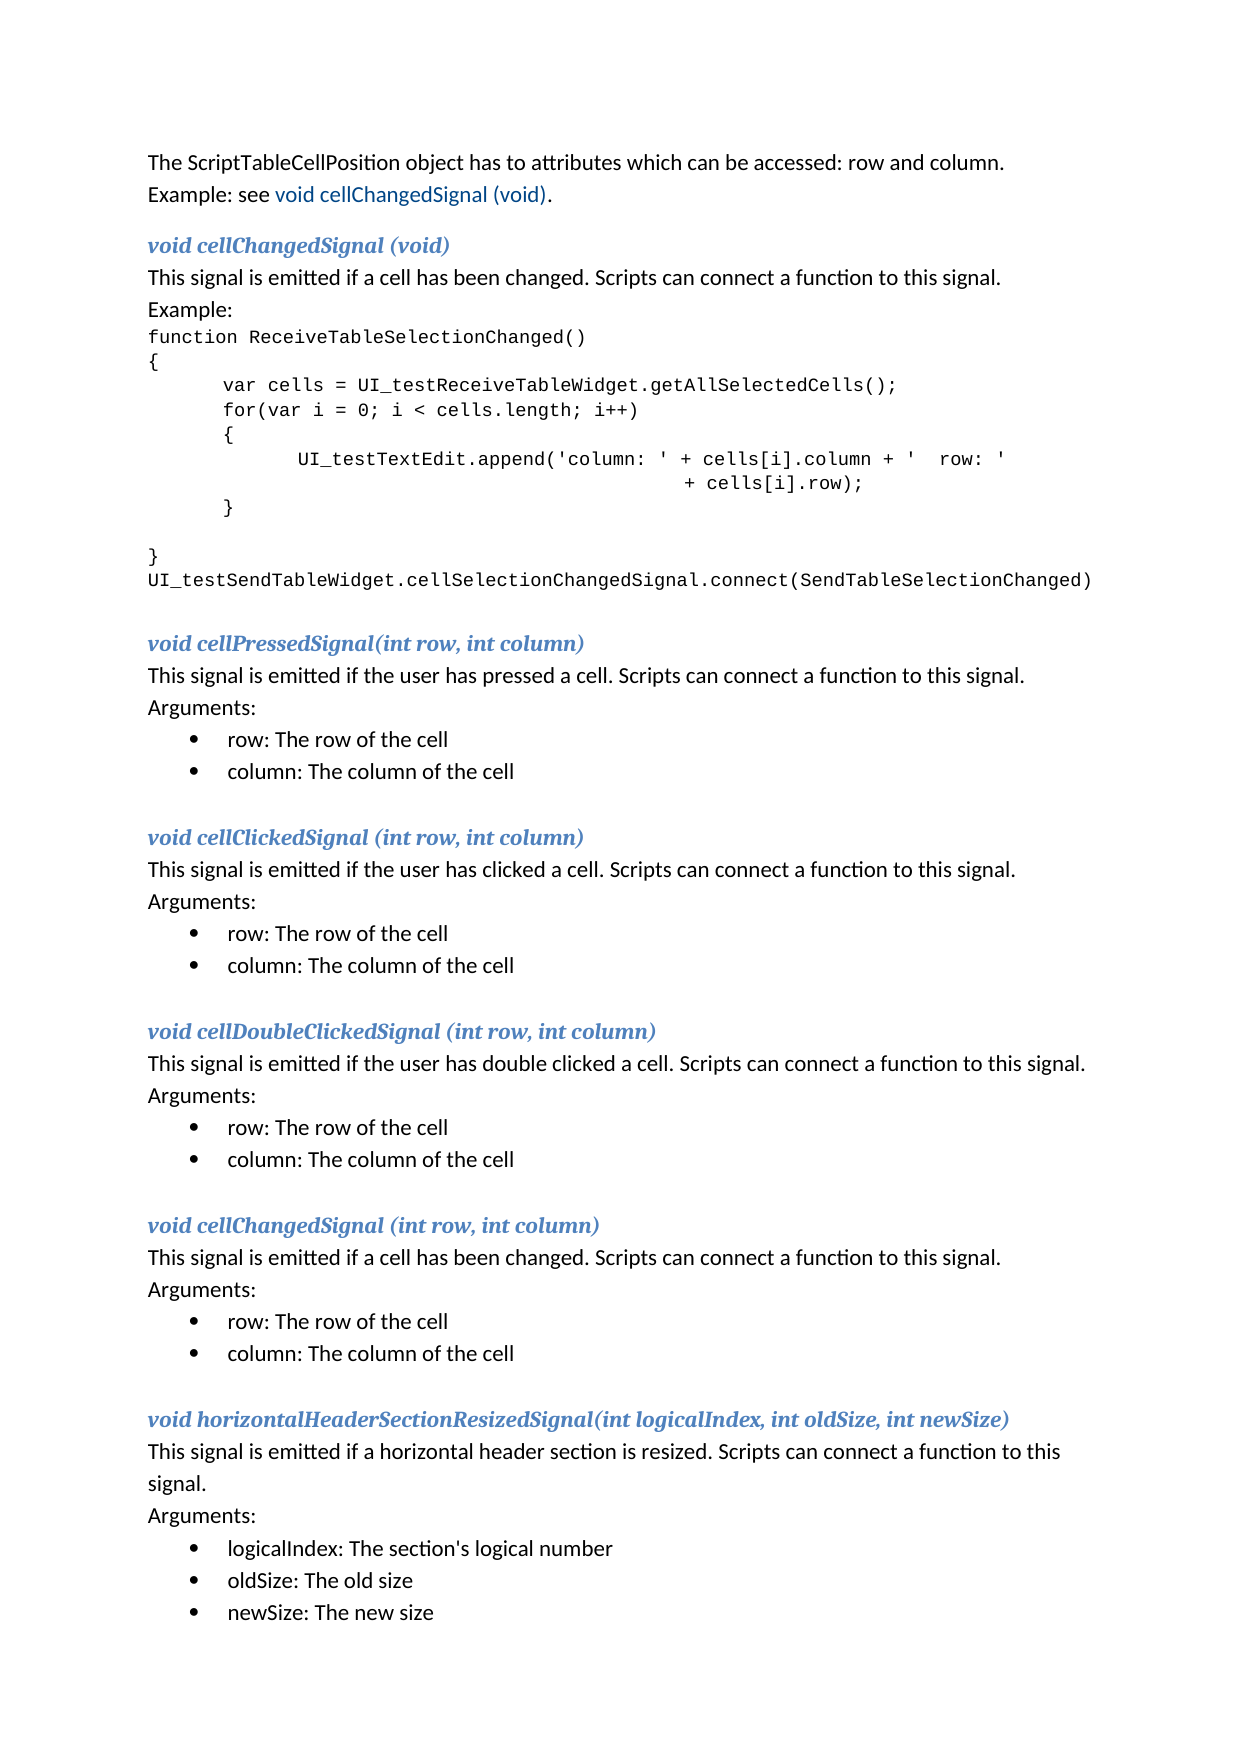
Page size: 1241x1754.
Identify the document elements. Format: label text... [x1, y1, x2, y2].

text UI_testSendTableWidget.cellSelectionChangedSignal.connect(SendTableSelectionChanged) [148, 571, 1093, 592]
list column: The column of the cell [190, 951, 1093, 979]
text Arguments: [148, 1275, 1093, 1303]
text This signal is emitted if a cell has been changed. Scripts can connect a function to this signal. [148, 1243, 1093, 1271]
list newSize: The new size [190, 1598, 1093, 1626]
text Arguments: [148, 887, 1093, 915]
subtitle void horizontalHeaderSectionResizedSignal(int logicalIndex, int oldSize, int newSize) [148, 1407, 1093, 1433]
list row: The row of the cell [190, 1307, 1093, 1335]
text Example: [148, 295, 1093, 323]
text Arguments: [148, 1081, 1093, 1109]
text The ScriptTableCellPosition object has to attributes which can be accessed: row and column. [148, 148, 1093, 176]
subtitle void cellPressedSignal(int row, int column) [148, 631, 1093, 657]
text This signal is emitted if the user has clicked a cell. Scripts can connect a function to this signal. [148, 855, 1093, 883]
text This signal is emitted if the user has double clicked a cell. Scripts can connect a function to this signal. [148, 1049, 1093, 1077]
list column: The column of the cell [190, 1339, 1093, 1368]
text } [148, 498, 1093, 519]
text Arguments: [148, 1501, 1093, 1529]
list oldSize: The old size [190, 1566, 1093, 1594]
text { [148, 425, 1093, 446]
text Example: see void cellChangedSignal (void). [148, 180, 1093, 208]
list row: The row of the cell [190, 919, 1093, 947]
text { [148, 352, 1093, 373]
text Arguments: [148, 693, 1093, 721]
text UI_testTextEdit.append('column: ' + cells[i].column + ' row: ' + cells[i].row); [148, 449, 1093, 495]
subtitle void cellChangedSignal (void) [148, 233, 1093, 259]
list row: The row of the cell [190, 725, 1093, 753]
text } [148, 547, 1093, 568]
subtitle void cellChangedSignal (int row, int column) [148, 1213, 1093, 1239]
subtitle void cellDoubleClickedSignal (int row, int column) [148, 1019, 1093, 1045]
text This signal is emitted if the user has pressed a cell. Scripts can connect a function to this signal. [148, 661, 1093, 689]
text This signal is emitted if a horizontal header section is resized. Scripts can connect a function to this signal. [148, 1437, 1093, 1497]
list logicalIndex: The section's logical number [190, 1534, 1093, 1562]
list column: The column of the cell [190, 1146, 1093, 1173]
subtitle void cellClickedSignal (int row, int column) [148, 825, 1093, 851]
text for(var i = 0; i < cells.length; i++) [148, 401, 1093, 422]
text This signal is emitted if a cell has been changed. Scripts can connect a function to this signal. [148, 263, 1093, 291]
text function ReceiveTableSelectionChanged() [148, 327, 1093, 349]
list column: The column of the cell [190, 757, 1093, 785]
text var cells = UI_testReceiveTableWidget.getAllSelectedCells(); [148, 376, 1093, 397]
list row: The row of the cell [190, 1113, 1093, 1141]
